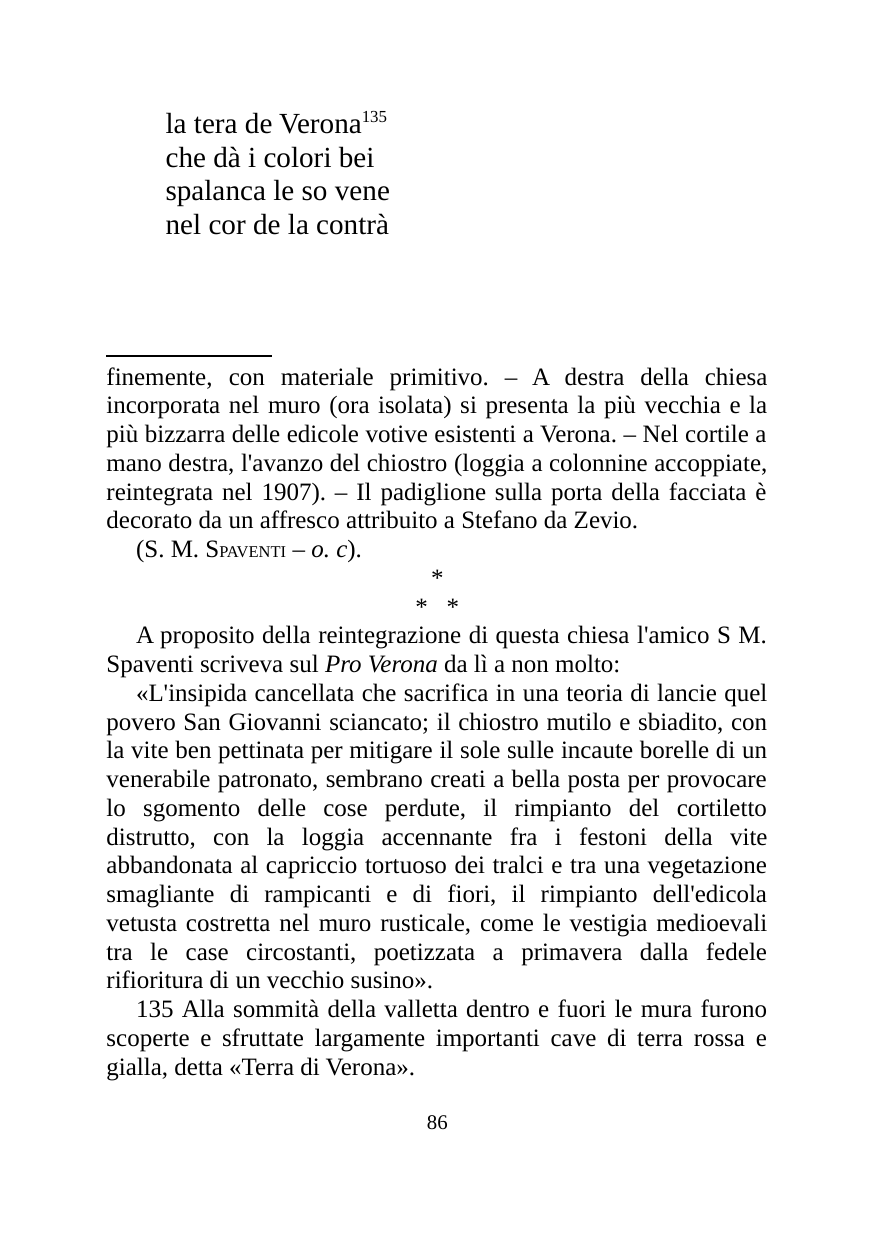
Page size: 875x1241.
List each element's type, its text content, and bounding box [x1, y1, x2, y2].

text Alla sommità della valletta dentro e fuori le mura furono scoperte e sfruttate largamente importanti cave di terra rossa e gialla, detta «Terra di Verona». [106, 994, 768, 1080]
text finemente, con materiale primitivo. – A destra della chiesa incorporata nel muro (ora isolata) si presenta la più vecchia e la più bizzarra delle edicole votive esistenti a Verona. – Nel cortile a mano destra, l'avanzo del chiostro (loggia a colonnine accoppiate, reintegrata nel 1907). – Il padiglione sulla porta della facciata è decorato da un affresco attribuito a Stefano da Zevio. [106, 362, 768, 534]
text la tera de Verona che dà i colori bei spalanca le so vene nel cor de la contrà [165, 106, 768, 240]
text (S. M. Spaventi – o. c). [106, 534, 768, 563]
text * * * [106, 563, 768, 620]
text «L'insipida cancellata che sacrifica in una teoria di lancie quel povero San Giovanni sciancato; il chiostro mutilo e sbiadito, con la vite ben pettinata per mitigare il sole sulle incaute borelle di un venerabile patronato, sembrano creati a bella posta per provocare lo sgomento delle cose perdute, il rimpianto del cortiletto distrutto, con la loggia accennante fra i festoni della vite abbandonata al capriccio tortuoso dei tralci e tra una vegetazione smagliante di rampicanti e di fiori, il rimpianto dell'edicola vetusta costretta nel muro rusticale, come le vestigia medioevali tra le case circostanti, poetizzata a primavera dalla fedele rifioritura di un vecchio susino». [106, 678, 768, 994]
text A proposito della reintegrazione di questa chiesa l'amico S M. Spaventi scriveva sul Pro Verona da lì a non molto: [106, 620, 768, 678]
